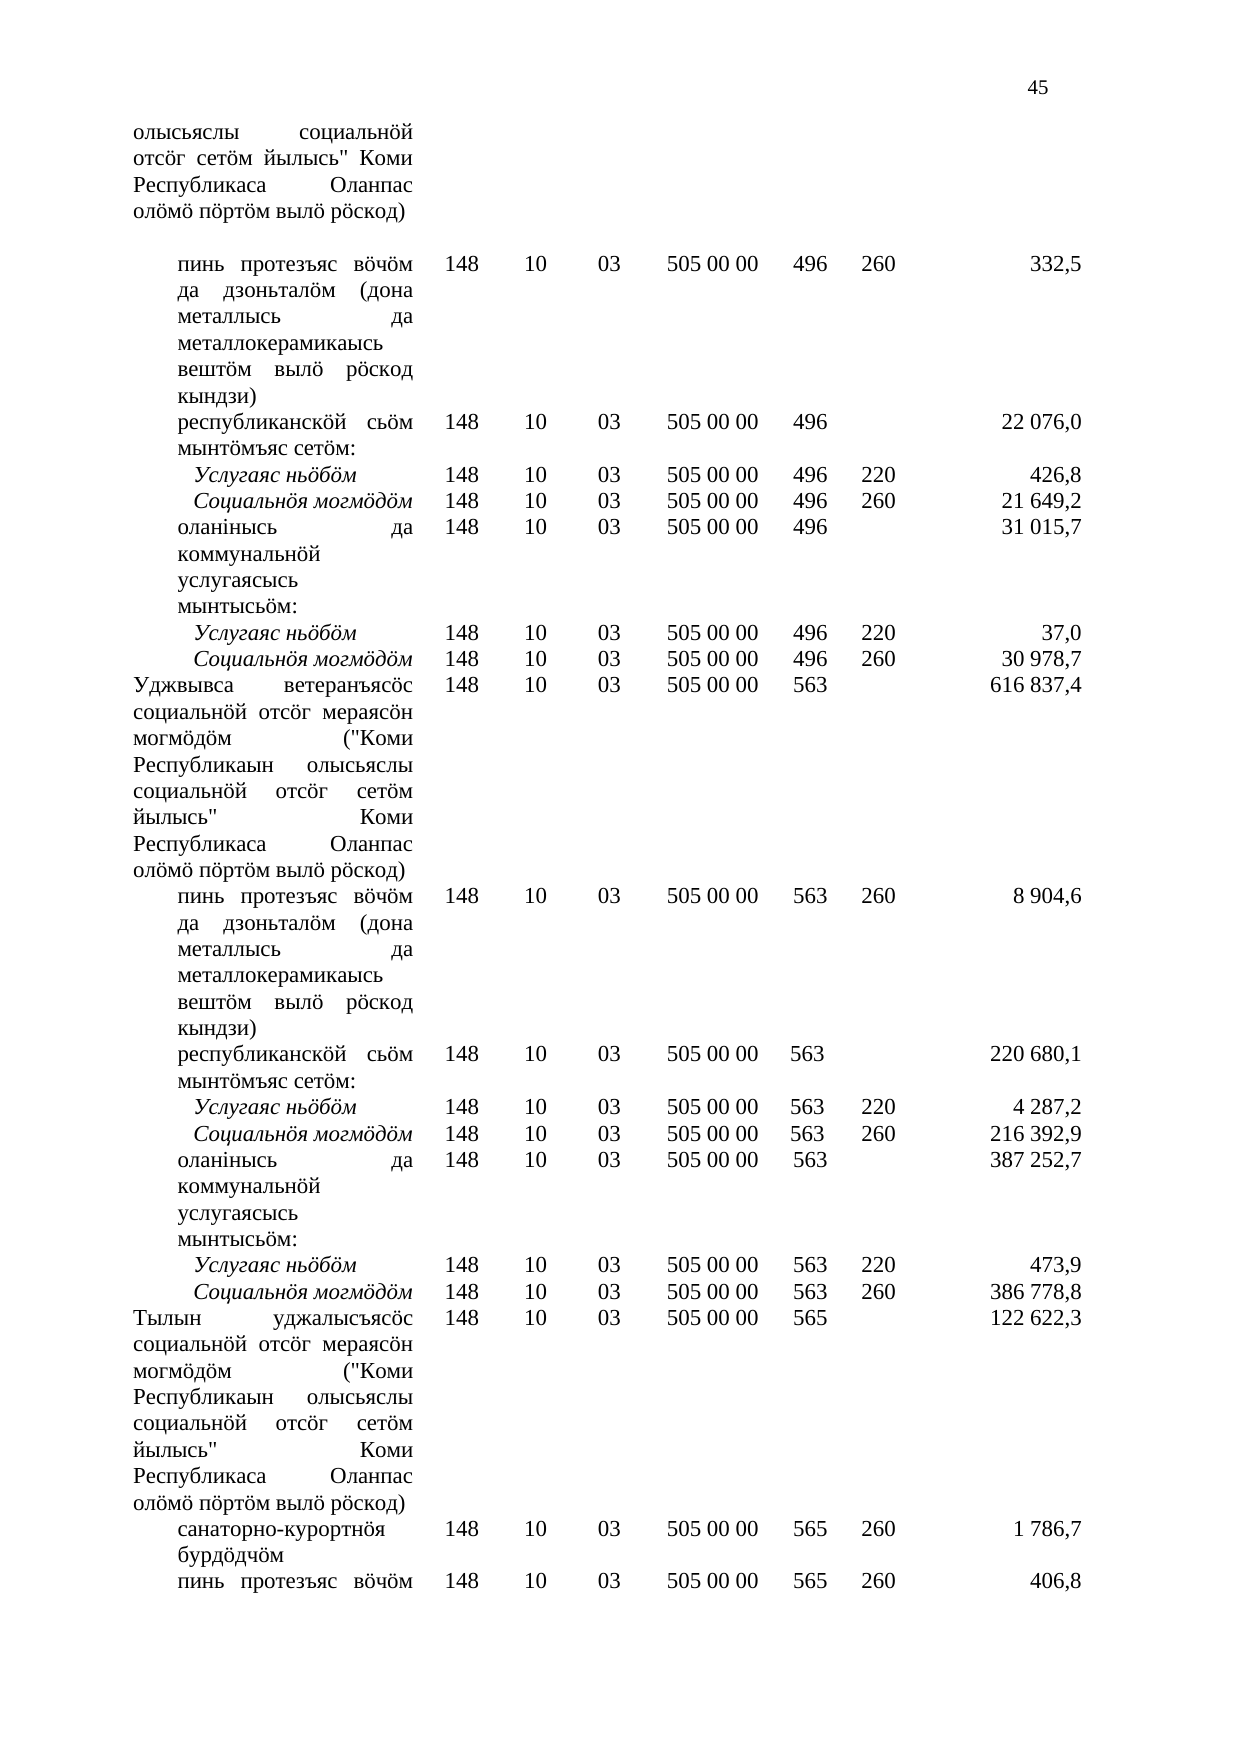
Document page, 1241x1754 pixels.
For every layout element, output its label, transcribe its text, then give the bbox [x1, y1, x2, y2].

table_cell [1093, 408, 1149, 461]
table_cell 505 00 00 [646, 408, 779, 461]
table_cell 496 [779, 487, 841, 513]
table_cell 563 [779, 1041, 841, 1093]
table_cell 505 00 00 [646, 514, 779, 619]
table_cell Услугаяс ньöбöм [118, 1093, 424, 1119]
table_cell Тылын уджалысъясöс социальнöй отсöг мераясöн могмöдöм ("Коми Республикаын олысьяслы социальнöй отсöг сетöм йылысь" Коми Республикаса Оланпас олöмö пöртöм вылö рöскод) [118, 1304, 424, 1515]
table_cell [841, 672, 915, 882]
table_cell 563 [779, 1093, 841, 1119]
table_cell 505 00 00 [646, 487, 779, 513]
table_cell [1093, 883, 1149, 1041]
table_cell 03 [572, 514, 646, 619]
table_cell 505 00 00 [646, 883, 779, 1041]
table_cell 03 [572, 645, 646, 672]
table_cell [841, 1304, 915, 1515]
table_cell 03 [572, 461, 646, 487]
table_cell 4 287,2 [915, 1093, 1093, 1119]
table_cell [841, 118, 915, 250]
table_cell 148 [425, 672, 498, 882]
table_cell 10 [498, 408, 572, 461]
table_cell [1093, 487, 1149, 513]
table_cell Социальнöя могмöдöм [118, 1278, 424, 1304]
table_cell 565 [779, 1304, 841, 1515]
table_cell 03 [572, 1120, 646, 1146]
table_cell 37,0 [915, 619, 1093, 645]
table_cell 122 622,3 [915, 1304, 1093, 1515]
table_cell 03 [572, 1041, 646, 1093]
table_cell 220 [841, 1251, 915, 1278]
table_cell 10 [498, 883, 572, 1041]
table_cell 10 [498, 514, 572, 619]
table_cell 406,8 [915, 1568, 1093, 1594]
table_cell 03 [572, 1278, 646, 1304]
table_cell 220 [841, 461, 915, 487]
table_cell 148 [425, 514, 498, 619]
table_cell 563 [779, 1120, 841, 1146]
table_cell пинь протезъяс вöчöм да дзоньталöм (дона металлысь да металлокерамикаысь вештöм вылö рöскод кындзи) [118, 250, 424, 408]
table_cell 426,8 [915, 461, 1093, 487]
table_cell 496 [779, 461, 841, 487]
table_cell 148 [425, 619, 498, 645]
table_cell 332,5 [915, 250, 1093, 408]
table_cell оланінысь да коммунальнöй услугаясысь мынтысьöм: [118, 514, 424, 619]
table_cell 505 00 00 [646, 1120, 779, 1146]
table_cell республиканскöй сьöм мынтöмъяс сетöм: [118, 1041, 424, 1093]
table_cell 31 015,7 [915, 514, 1093, 619]
table_cell 10 [498, 461, 572, 487]
table_cell [1093, 118, 1149, 250]
table_cell [841, 1041, 915, 1093]
table_cell 563 [779, 1251, 841, 1278]
table_cell пинь протезъяс вöчöм [118, 1568, 424, 1594]
table_cell 10 [498, 1515, 572, 1568]
table_cell 496 [779, 408, 841, 461]
table_cell 03 [572, 250, 646, 408]
table_cell 10 [498, 1093, 572, 1119]
table_cell Услугаяс ньöбöм [118, 619, 424, 645]
table_cell 148 [425, 1515, 498, 1568]
table_cell 148 [425, 487, 498, 513]
table_cell [1093, 250, 1149, 408]
table_cell 03 [572, 487, 646, 513]
table_cell 03 [572, 1515, 646, 1568]
table_cell 260 [841, 883, 915, 1041]
table_cell 565 [779, 1568, 841, 1594]
table_cell 563 [779, 1146, 841, 1251]
table_cell 03 [572, 1568, 646, 1594]
table_cell 03 [572, 1146, 646, 1251]
table_cell 505 00 00 [646, 645, 779, 672]
table_cell олысьяслы социальнöй отсöг сетöм йылысь" Коми Республикаса Оланпас олöмö пöртöм вылö рöскод) [118, 118, 424, 250]
table_cell 220 [841, 1093, 915, 1119]
table_cell 22 076,0 [915, 408, 1093, 461]
table_cell [841, 1146, 915, 1251]
table_cell 148 [425, 1041, 498, 1093]
table_cell Социальнöя могмöдöм [118, 645, 424, 672]
table_cell 03 [572, 619, 646, 645]
table_cell 496 [779, 514, 841, 619]
table_cell [1093, 514, 1149, 619]
table_cell 505 00 00 [646, 1568, 779, 1594]
table_cell 10 [498, 645, 572, 672]
table_cell 21 649,2 [915, 487, 1093, 513]
table_cell 148 [425, 645, 498, 672]
table_cell 563 [779, 883, 841, 1041]
table_cell [1093, 1093, 1149, 1119]
table_cell 260 [841, 645, 915, 672]
table_cell 148 [425, 883, 498, 1041]
table_cell 148 [425, 1278, 498, 1304]
table_cell 387 252,7 [915, 1146, 1093, 1251]
table_cell 616 837,4 [915, 672, 1093, 882]
table_cell Услугаяс ньöбöм [118, 1251, 424, 1278]
table_cell Социальнöя могмöдöм [118, 1120, 424, 1146]
table_cell 505 00 00 [646, 1515, 779, 1568]
table_cell [841, 408, 915, 461]
table_cell 505 00 00 [646, 672, 779, 882]
table_cell 10 [498, 1146, 572, 1251]
table_cell [1093, 1041, 1149, 1093]
table_cell санаторно-курортнöя бурдöдчöм [118, 1515, 424, 1568]
table_cell 505 00 00 [646, 1278, 779, 1304]
table_cell 10 [498, 672, 572, 882]
table_cell [425, 118, 498, 250]
table_cell 148 [425, 1093, 498, 1119]
table_cell 505 00 00 [646, 619, 779, 645]
table_cell 03 [572, 1093, 646, 1119]
table_cell 10 [498, 1304, 572, 1515]
table_cell 386 778,8 [915, 1278, 1093, 1304]
table_cell 10 [498, 487, 572, 513]
table_cell оланінысь да коммунальнöй услугаясысь мынтысьöм: [118, 1146, 424, 1251]
table_cell 148 [425, 408, 498, 461]
table_cell 505 00 00 [646, 1093, 779, 1119]
table_cell [1093, 645, 1149, 672]
table_cell Социальнöя могмöдöм [118, 487, 424, 513]
table_cell 260 [841, 1515, 915, 1568]
table_cell [646, 118, 779, 250]
table_cell 10 [498, 1041, 572, 1093]
table_cell 220 [841, 619, 915, 645]
table_cell Услугаяс ньöбöм [118, 461, 424, 487]
table_cell 563 [779, 672, 841, 882]
table_cell 10 [498, 1120, 572, 1146]
table_cell 03 [572, 1304, 646, 1515]
table_cell [1093, 1515, 1149, 1568]
table_cell 505 00 00 [646, 250, 779, 408]
table_cell 03 [572, 1251, 646, 1278]
table_cell 10 [498, 1251, 572, 1278]
table_cell 505 00 00 [646, 1041, 779, 1093]
table_cell 220 680,1 [915, 1041, 1093, 1093]
table_cell 496 [779, 619, 841, 645]
table_cell 148 [425, 1251, 498, 1278]
table_cell 148 [425, 461, 498, 487]
table_cell 03 [572, 883, 646, 1041]
table_cell 1 786,7 [915, 1515, 1093, 1568]
table_cell 260 [841, 487, 915, 513]
table_cell 473,9 [915, 1251, 1093, 1278]
table_cell 260 [841, 1120, 915, 1146]
table_cell [1093, 1146, 1149, 1251]
table_cell [572, 118, 646, 250]
table_cell 565 [779, 1515, 841, 1568]
table_cell 148 [425, 1568, 498, 1594]
table_cell 496 [779, 645, 841, 672]
table_cell пинь протезъяс вöчöм да дзоньталöм (дона металлысь да металлокерамикаысь вештöм вылö рöскод кындзи) [118, 883, 424, 1041]
table_cell [1093, 619, 1149, 645]
table_cell [841, 514, 915, 619]
table_cell [1093, 1251, 1149, 1278]
table_cell 03 [572, 408, 646, 461]
table_cell [1093, 461, 1149, 487]
table_cell 260 [841, 1568, 915, 1594]
table_cell 10 [498, 619, 572, 645]
table_cell [1093, 1278, 1149, 1304]
table_cell 563 [779, 1278, 841, 1304]
table_cell [1093, 1568, 1149, 1594]
table_cell 148 [425, 250, 498, 408]
table_cell 260 [841, 1278, 915, 1304]
table_cell 148 [425, 1304, 498, 1515]
table_cell 216 392,9 [915, 1120, 1093, 1146]
table_cell [498, 118, 572, 250]
table_cell 30 978,7 [915, 645, 1093, 672]
table_cell 10 [498, 250, 572, 408]
table_cell 8 904,6 [915, 883, 1093, 1041]
table_cell 505 00 00 [646, 1146, 779, 1251]
table_cell 10 [498, 1278, 572, 1304]
table_cell 10 [498, 1568, 572, 1594]
table_cell 148 [425, 1120, 498, 1146]
table_cell 496 [779, 250, 841, 408]
table_cell 505 00 00 [646, 1251, 779, 1278]
table_cell [915, 118, 1093, 250]
table_cell 260 [841, 250, 915, 408]
table_cell Уджвывса ветеранъясöс социальнöй отсöг мераясöн могмöдöм ("Коми Республикаын олысьяслы социальнöй отсöг сетöм йылысь" Коми Республикаса Оланпас олöмö пöртöм вылö рöскод) [118, 672, 424, 882]
table_cell 03 [572, 672, 646, 882]
table_cell [779, 118, 841, 250]
table_cell республиканскöй сьöм мынтöмъяс сетöм: [118, 408, 424, 461]
table_cell [1093, 1304, 1149, 1515]
table_cell [1093, 1120, 1149, 1146]
table_cell [1093, 672, 1149, 882]
table_cell 505 00 00 [646, 461, 779, 487]
table_cell 148 [425, 1146, 498, 1251]
table_cell 505 00 00 [646, 1304, 779, 1515]
